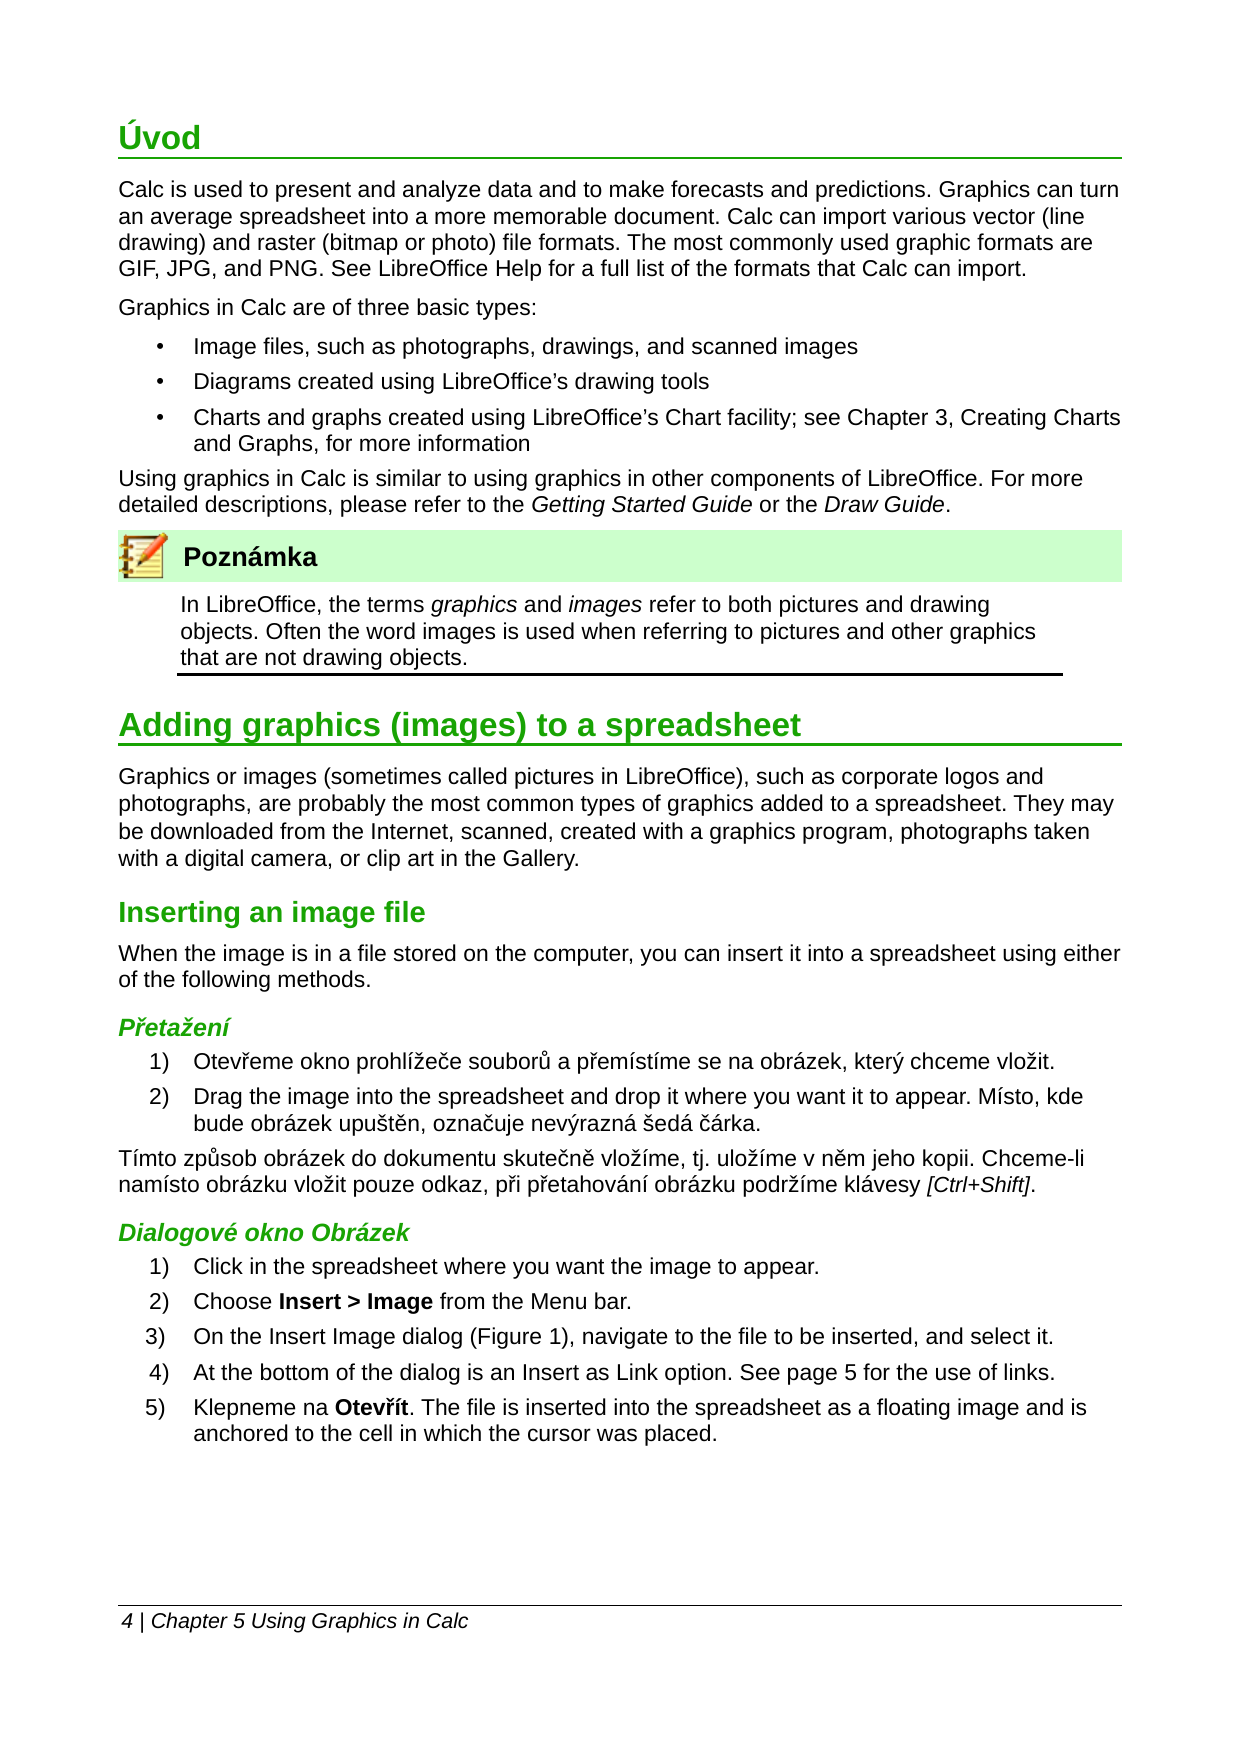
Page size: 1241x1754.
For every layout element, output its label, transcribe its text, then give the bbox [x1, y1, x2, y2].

subtitle Poznámka [118, 530, 1122, 582]
list Graphics in Calc are of three basic types: [118, 294, 1122, 321]
text Calc is used to present and analyze data and to make forecasts and predictions. Graphics can turn an average spreadsheet into a more memorable document. Calc can import various vector (line drawing) and raster (bitmap or photo) file formats. The most commonly used graphic formats are GIF, JPG, and PNG. See LibreOffice Help for a full list of the formats that Calc can import. [118, 176, 1122, 282]
list Choose Insert > Image from the Menu bar. [169, 1288, 1122, 1314]
subtitle Dialogové okno Obrázek [118, 1218, 1122, 1247]
text When the image is in a file stored on the computer, you can insert it into a spreadsheet using either of the following methods. [118, 940, 1122, 993]
subtitle Inserting an image file [118, 895, 1122, 928]
text Graphics or images (sometimes called pictures in LibreOffice), such as corporate logos and photographs, are probably the most common types of graphics added to a spreadsheet. They may be downloaded from the Internet, scanned, created with a graphics program, photographs taken with a digital camera, or clip art in the Gallery. [118, 763, 1122, 871]
subtitle Adding graphics (images) to a spreadsheet [118, 705, 1122, 743]
list At the bottom of the dialog is an Insert as Link option. See page 5 for the use of links. [169, 1358, 1122, 1385]
subtitle Úvod [118, 118, 1122, 157]
list Otevřeme okno prohlížeče souborů a přemístíme se na obrázek, který chceme vložit. [169, 1048, 1122, 1074]
list On the Insert Image dialog (Figure 1), navigate to the file to be inserted, and select it. [165, 1323, 1122, 1349]
list Diagrams created using LibreOffice’s drawing tools [156, 368, 1122, 395]
list Charts and graphs created using LibreOffice’s Chart facility; see Chapter 3, Creating Charts and Graphs, for more information [156, 403, 1122, 456]
picture [119, 531, 170, 582]
text Using graphics in Calc is similar to using graphics in other components of LibreOffice. For more detailed descriptions, please refer to the Getting Started Guide or the Draw Guide. [118, 465, 1122, 518]
list Drag the image into the spreadsheet and drop it where you want it to appear. Místo, kde bude obrázek upuštěn, označuje nevýrazná šedá čárka. [169, 1083, 1122, 1136]
subtitle Přetažení [118, 1013, 1122, 1042]
list Click in the spreadsheet where you want the image to appear. [169, 1253, 1122, 1279]
list Klepneme na Otevřít. The file is inserted into the spreadsheet as a floating image and is anchored to the cell in which the cursor was placed. [165, 1394, 1122, 1446]
text Tímto způsob obrázek do dokumentu skutečně vložíme, tj. uložíme v něm jeho kopii. Chceme-li namísto obrázku vložit pouze odkaz, při přetahování obrázku podržíme klávesy [Ctrl+Shift]. [118, 1145, 1122, 1197]
text In LibreOffice, the terms graphics and images refer to both pictures and drawing objects. Often the word images is used when referring to pictures and other graphics that are not drawing objects. [177, 588, 1063, 673]
list Image files, such as photographs, drawings, and scanned images [156, 333, 1122, 359]
